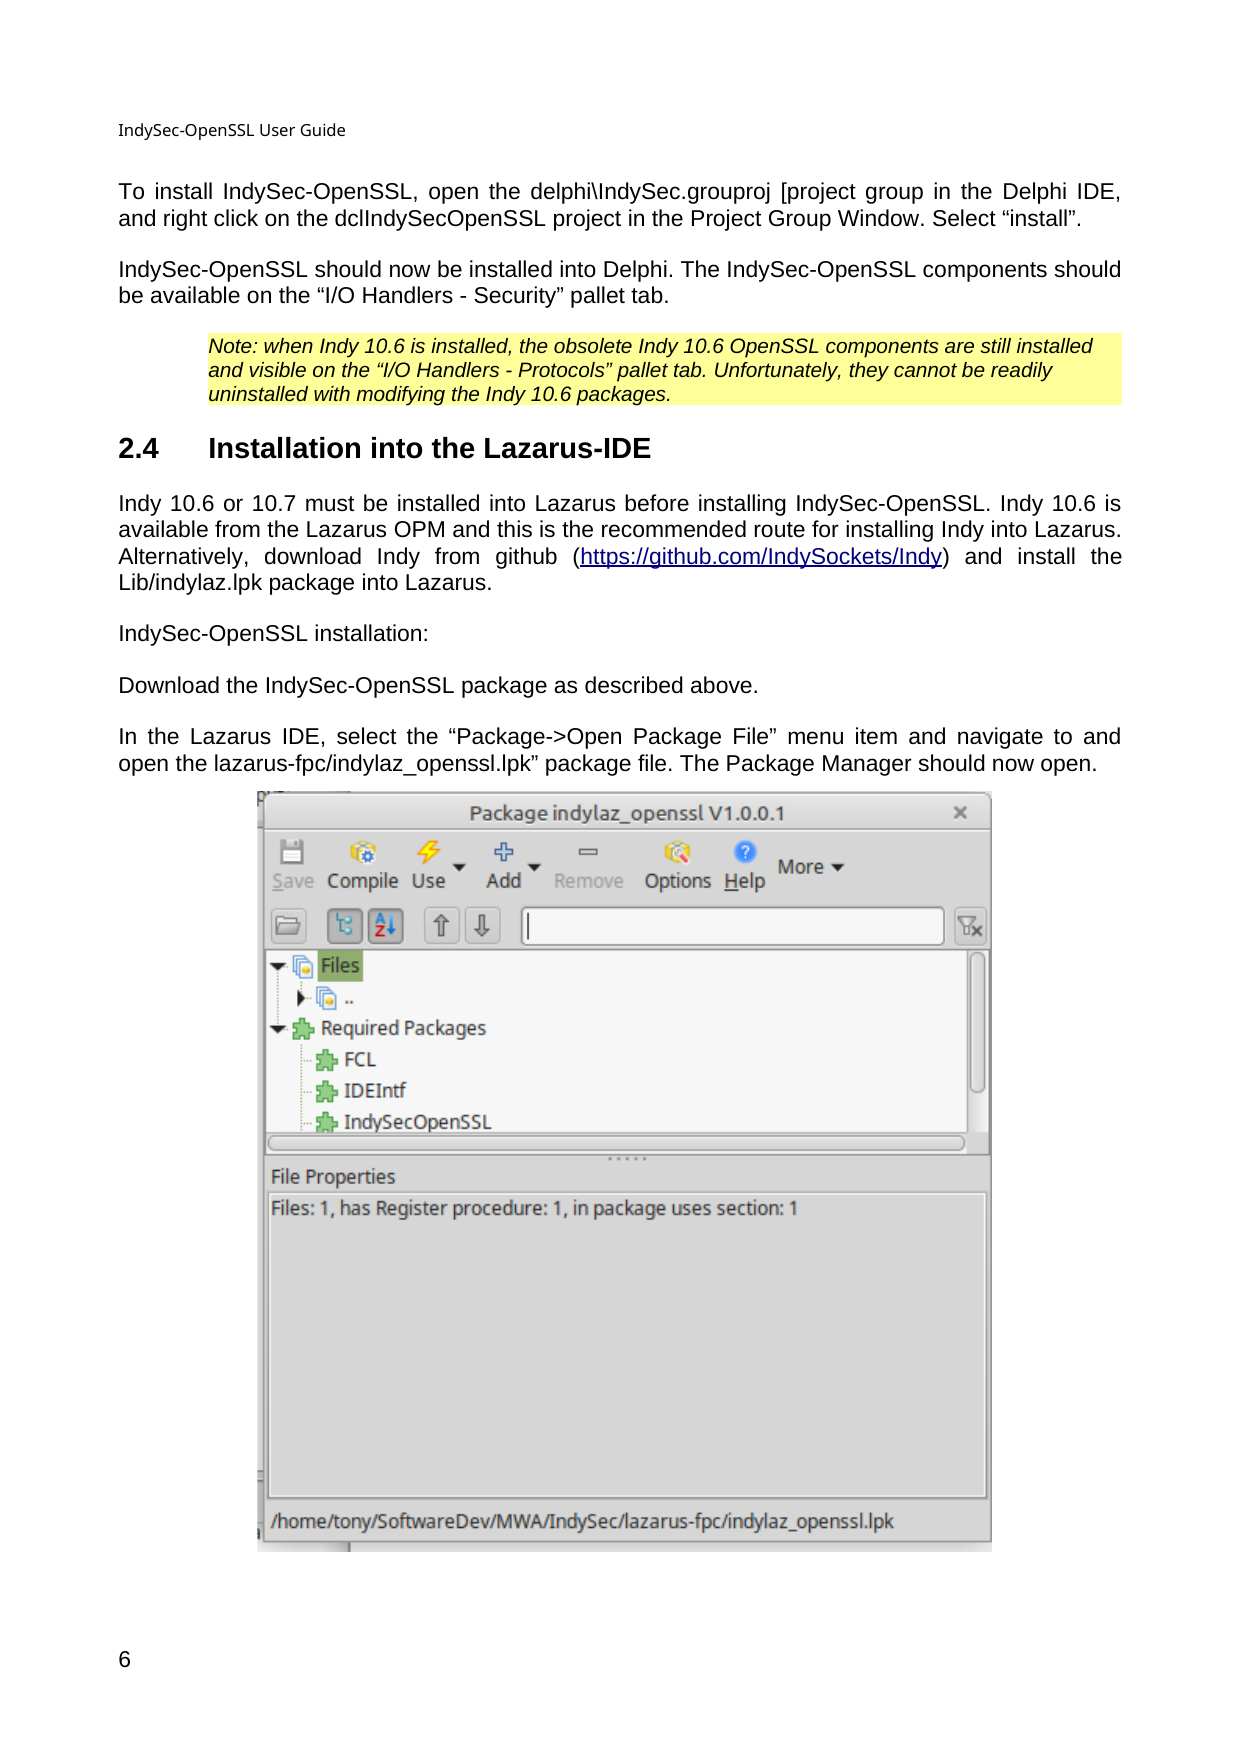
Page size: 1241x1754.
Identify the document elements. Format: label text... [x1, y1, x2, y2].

text IndySec-OpenSSL should now be installed into Delphi. The IndySec-OpenSSL components should be available on the “I/O Handlers - Security” pallet tab. [118, 256, 1122, 308]
text Note: when Indy 10.6 is installed, the obsolete Indy 10.6 OpenSSL components are still installed and visible on the “I/O Handlers - Protocols” pallet tab. Unfortunately, they cannot be readily uninstalled with modifying the Indy 10.6 packages. [208, 333, 1122, 405]
text IndySec-OpenSSL installation: [118, 620, 1122, 647]
text Download the IndySec-OpenSSL package as described above. [118, 672, 1122, 698]
subtitle Installation into the Lazarus-IDE [118, 431, 1122, 464]
text To install IndySec-OpenSSL, open the delphi\IndySec.grouproj [project group in the Delphi IDE, and right click on the dclIndySecOpenSSL project in the Project Group Window. Select “install”. [118, 178, 1122, 231]
picture [257, 791, 992, 1552]
text In the Lazarus IDE, select the “Package->Open Package File” menu item and navigate to and open the lazarus-fpc/indylaz_openssl.lpk” package file. The Package Manager should now open. [118, 723, 1122, 776]
text Indy 10.6 or 10.7 must be installed into Lazarus before installing IndySec-OpenSSL. Indy 10.6 is available from the Lazarus OPM and this is the recommended route for installing Indy into Lazarus. Alternatively, download Indy from github (https://github.com/IndySockets/Indy) and install the Lib/indylaz.lpk package into Lazarus. [118, 490, 1122, 595]
